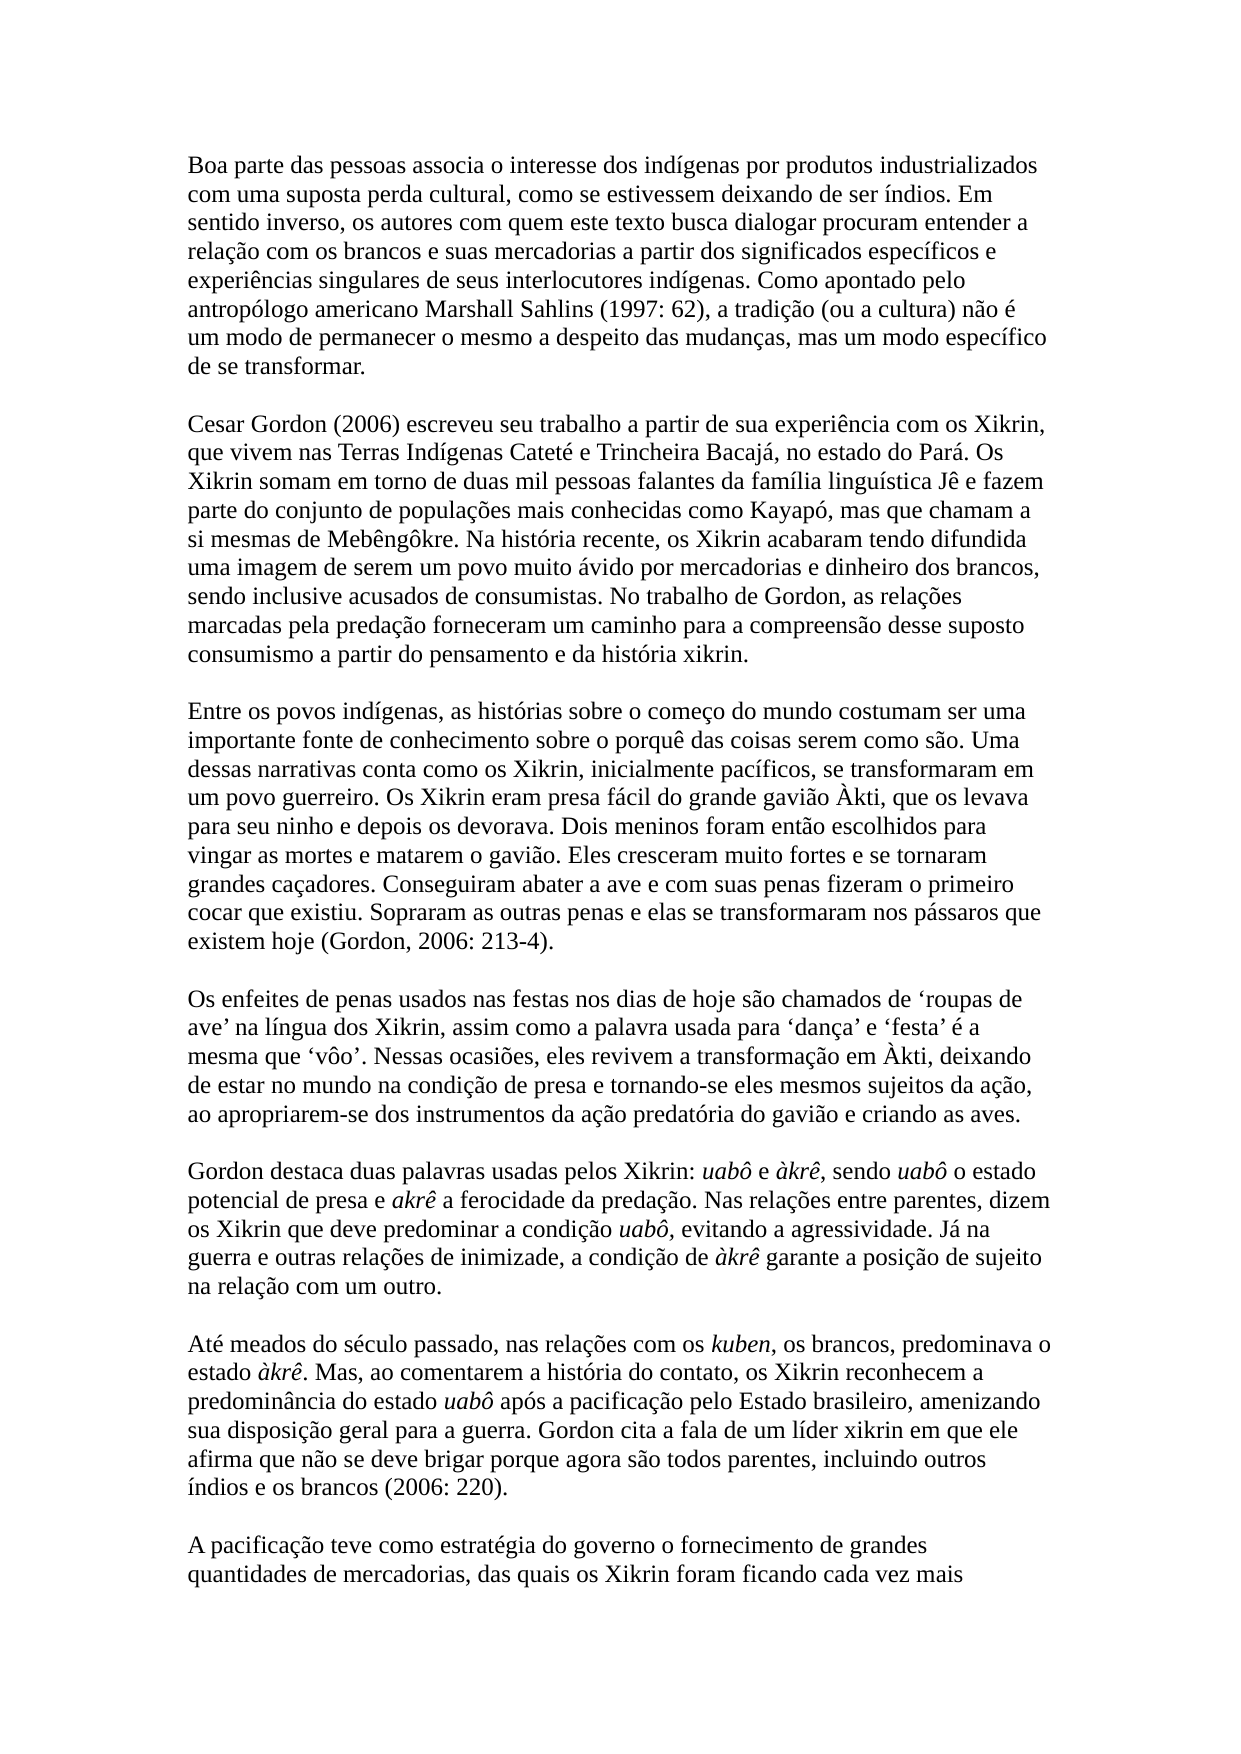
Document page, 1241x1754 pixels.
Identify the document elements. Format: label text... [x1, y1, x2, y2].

text Boa parte das pessoas associa o interesse dos indígenas por produtos industrializados com uma suposta perda cultural, como se estivessem deixando de ser índios. Em sentido inverso, os autores com quem este texto busca dialogar procuram entender a relação com os brancos e suas mercadorias a partir dos significados específicos e experiências singulares de seus interlocutores indígenas. Como apontado pelo antropólogo americano Marshall Sahlins (1997: 62), a tradição (ou a cultura) não é um modo de permanecer o mesmo a despeito das mudanças, mas um modo específico de se transformar. [187, 150, 1053, 380]
text Até meados do século passado, nas relações com os kuben, os brancos, predominava o estado àkrê. Mas, ao comentarem a história do contato, os Xikrin reconhecem a predominância do estado uabô após a pacificação pelo Estado brasileiro, amenizando sua disposição geral para a guerra. Gordon cita a fala de um líder xikrin em que ele afirma que não se deve brigar porque agora são todos parentes, incluindo outros índios e os brancos (2006: 220). [187, 1329, 1053, 1501]
text Entre os povos indígenas, as histórias sobre o começo do mundo costumam ser uma importante fonte de conhecimento sobre o porquê das coisas serem como são. Uma dessas narrativas conta como os Xikrin, inicialmente pacíficos, se transformaram em um povo guerreiro. Os Xikrin eram presa fácil do grande gavião Àkti, que os levava para seu ninho e depois os devorava. Dois meninos foram então escolhidos para vingar as mortes e matarem o gavião. Eles cresceram muito fortes e se tornaram grandes caçadores. Conseguiram abater a ave e com suas penas fizeram o primeiro cocar que existiu. Sopraram as outras penas e elas se transformaram nos pássaros que existem hoje (Gordon, 2006: 213-4). [187, 696, 1053, 955]
text Gordon destaca duas palavras usadas pelos Xikrin: uabô e àkrê, sendo uabô o estado potencial de presa e akrê a ferocidade da predação. Nas relações entre parentes, dizem os Xikrin que deve predominar a condição uabô, evitando a agressividade. Já na guerra e outras relações de inimizade, a condição de àkrê garante a posição de sujeito na relação com um outro. [187, 1156, 1053, 1300]
text Os enfeites de penas usados nas festas nos dias de hoje são chamados de ‘roupas de ave’ na língua dos Xikrin, assim como a palavra usada para ‘dança’ e ‘festa’ é a mesma que ‘vôo’. Nessas ocasiões, eles revivem a transformação em Àkti, deixando de estar no mundo na condição de presa e tornando-se eles mesmos sujeitos da ação, ao apropriarem-se dos instrumentos da ação predatória do gavião e criando as aves. [187, 984, 1053, 1127]
text Cesar Gordon (2006) escreveu seu trabalho a partir de sua experiência com os Xikrin, que vivem nas Terras Indígenas Cateté e Trincheira Bacajá, no estado do Pará. Os Xikrin somam em torno de duas mil pessoas falantes da família linguística Jê e fazem parte do conjunto de populações mais conhecidas como Kayapó, mas que chamam a si mesmas de Mebêngôkre. Na história recente, os Xikrin acabaram tendo difundida uma imagem de serem um povo muito ávido por mercadorias e dinheiro dos brancos, sendo inclusive acusados de consumistas. No trabalho de Gordon, as relações marcadas pela predação forneceram um caminho para a compreensão desse suposto consumismo a partir do pensamento e da história xikrin. [187, 409, 1053, 667]
text A pacificação teve como estratégia do governo o fornecimento de grandes quantidades de mercadorias, das quais os Xikrin foram ficando cada vez mais [187, 1530, 1053, 1587]
